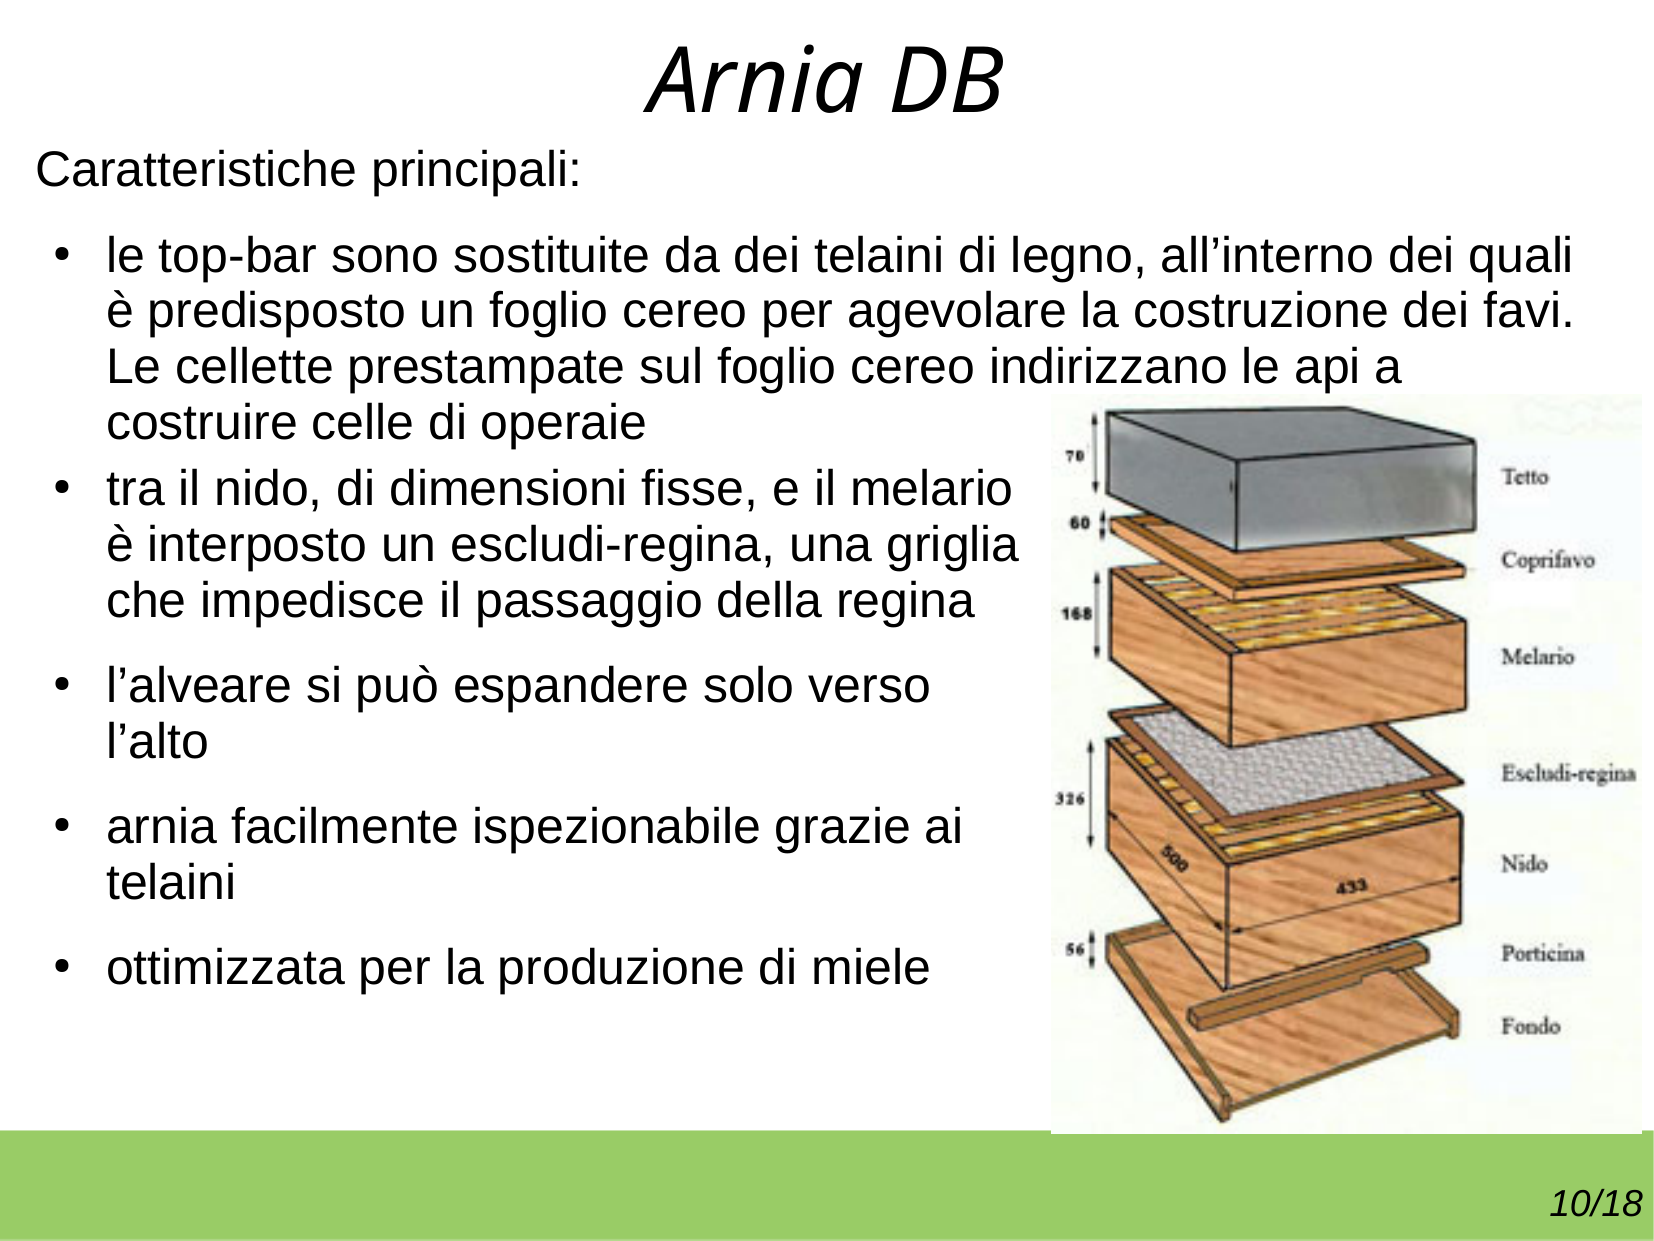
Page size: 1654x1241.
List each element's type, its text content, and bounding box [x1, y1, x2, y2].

list tra il nido, di dimensioni fisse, e il melario è interposto un escludi-regina, una griglia che impedisce il passaggio della regina l’alveare si può espandere solo verso l’alto arnia facilmente ispezionabile grazie ai telaini ottimizzata per la produzione di miele [35, 460, 1040, 1134]
list Caratteristiche principali: le top-bar sono sostituite da dei telaini di legno, all’interno dei quali è predisposto un foglio cereo per agevolare la costruzione dei favi. Le cellette prestampate sul foglio cereo indirizzano le api a costruire celle di operaie [35, 141, 1607, 461]
picture [0, 0, 1654, 1241]
text_box <numero>/18 [1470, 1175, 1654, 1235]
title Arnia DB [82, 18, 1571, 135]
